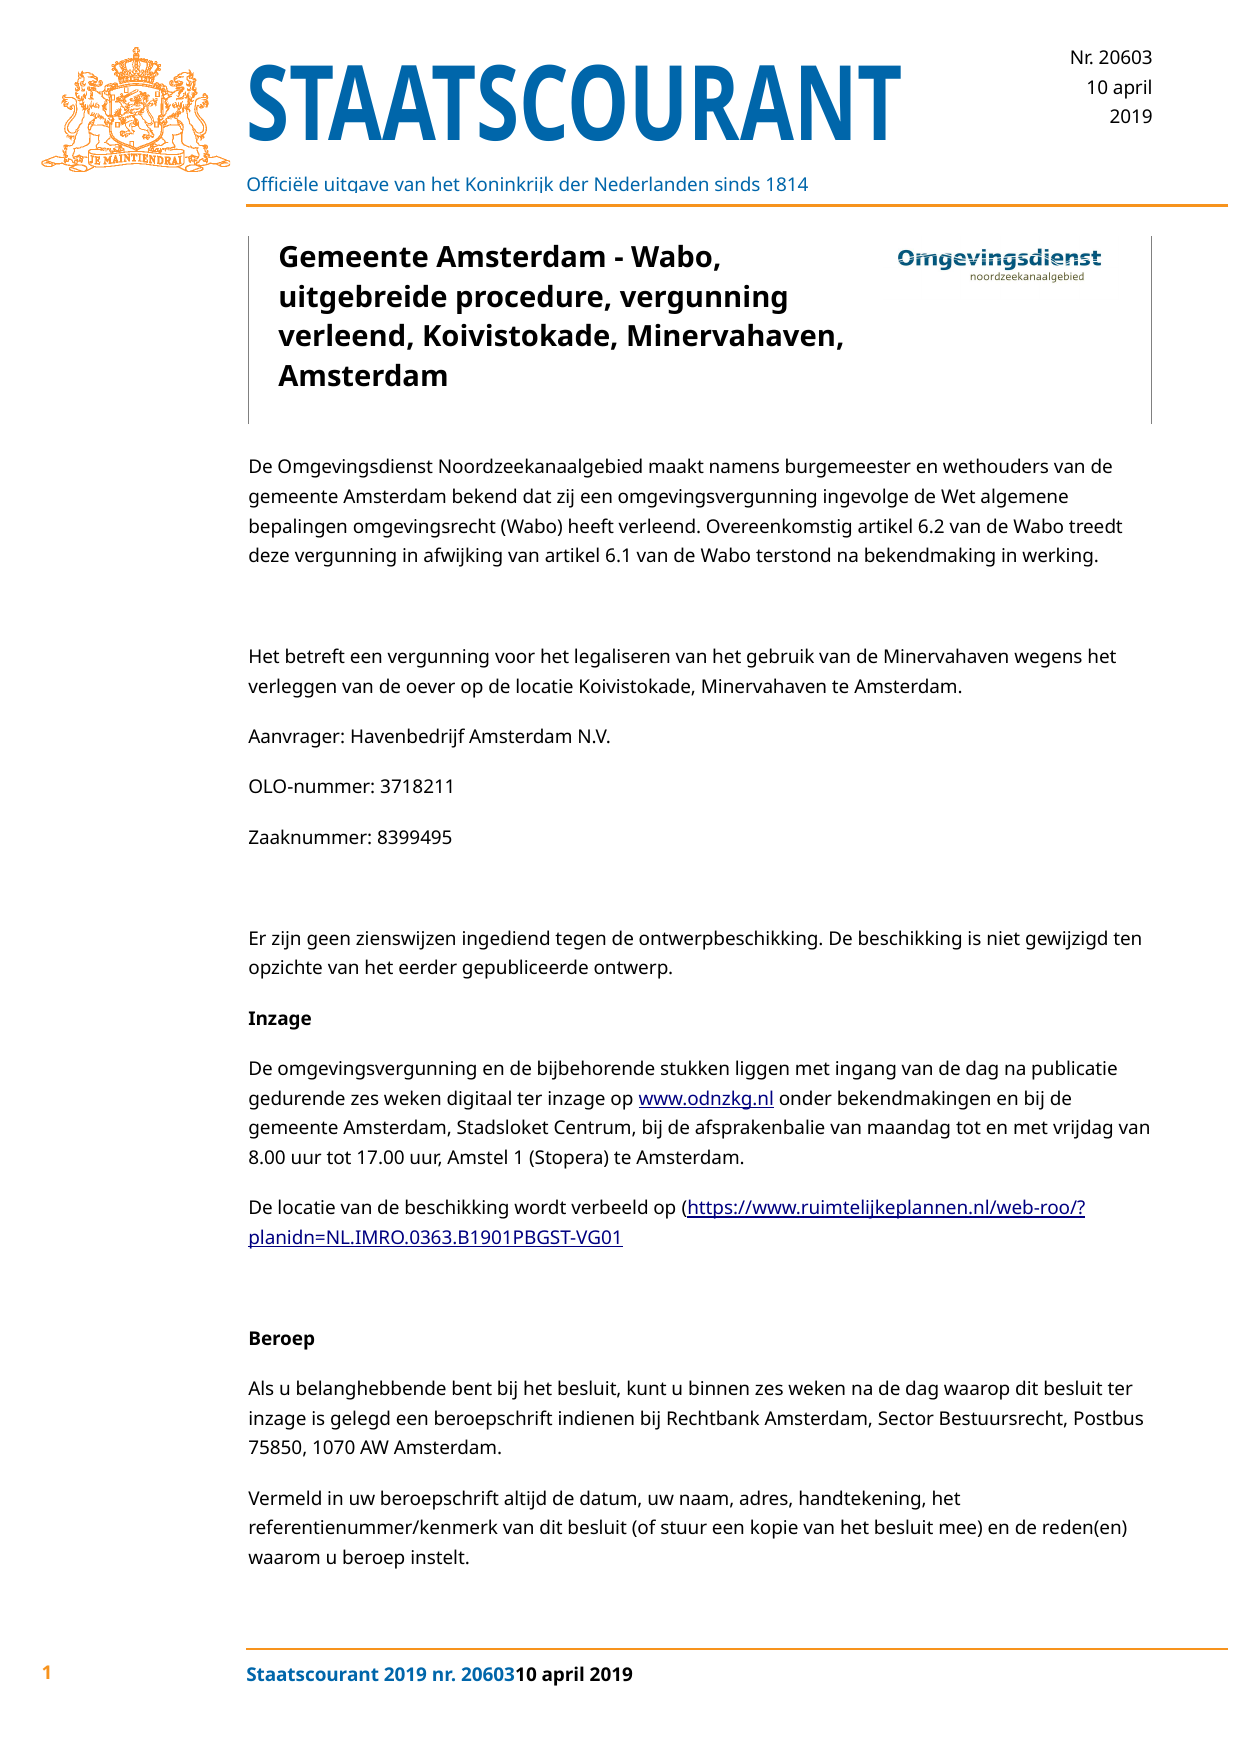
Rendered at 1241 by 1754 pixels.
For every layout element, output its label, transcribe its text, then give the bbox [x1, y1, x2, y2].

picture [41, 47, 231, 172]
text Vermeld in uw beroepschrift altijd de datum, uw naam, adres, handtekening, het referentienummer/kenmerk van dit besluit (of stuur een kopie van het besluit mee) en de reden(en) waarom u beroep instelt. [248, 1485, 1152, 1570]
text De Omgevingsdienst Noordzeekanaalgebied maakt namens burgemeester en wethouders van de gemeente Amsterdam bekend dat zij een omgevingsvergunning ingevolge de Wet algemene bepalingen omgevingsrecht (Wabo) heeft verleend. Overeenkomstig artikel 6.2 van de Wabo treedt deze vergunning in afwijking van artikel 6.1 van de Wabo terstond na bekendmaking in werking. [248, 454, 1152, 568]
text Er zijn geen zienswijzen ingediend tegen de ontwerpbeschikking. De beschikking is niet gewijzigd ten opzichte van het eerder gepubliceerde ontwerp. [248, 925, 1152, 980]
text Het betreft een vergunning voor het legaliseren van het gebruik van de Minervahaven wegens het verleggen van de oever op de locatie Koivistokade, Minervahaven te Amsterdam. [248, 643, 1152, 698]
table_header [850, 236, 1151, 424]
text Als u belanghebbende bent bij het besluit, kunt u binnen zes weken na de dag waarop dit besluit ter inzage is gelegd een beroepschrift indienen bij Rechtbank Amsterdam, Sector Bestuursrecht, Postbus 75850, 1070 AW Amsterdam. [248, 1375, 1152, 1460]
text Zaaknummer: 8399495 [248, 824, 1152, 850]
text Inzage [248, 1005, 1152, 1031]
text De locatie van de beschikking wordt verbeeld op (https://www.ruimtelijkeplannen.nl/web-roo/?planidn=NL.IMRO.0363.B1901PBGST-VG01 [248, 1194, 1152, 1250]
text De omgevingsvergunning en de bijbehorende stukken liggen met ingang van de dag na publicatie gedurende zes weken digitaal ter inzage op www.odnzkg.nl onder bekendmakingen en bij de gemeente Amsterdam, Stadsloket Centrum, bij de afsprakenbalie van maandag tot en met vrijdag van 8.00 uur tot 17.00 uur, Amstel 1 (Stopera) te Amsterdam. [248, 1055, 1152, 1170]
text Aanvrager: Havenbedrijf Amsterdam N.V. [248, 723, 1152, 749]
text Beroep [248, 1325, 1152, 1351]
picture [882, 236, 1119, 300]
text OLO-nummer: 3718211 [248, 774, 1152, 799]
table_header Gemeente Amsterdam - Wabo, uitgebreide procedure, vergunning verleend, Koivistokade, Minervahaven, Amsterdam [249, 236, 850, 424]
